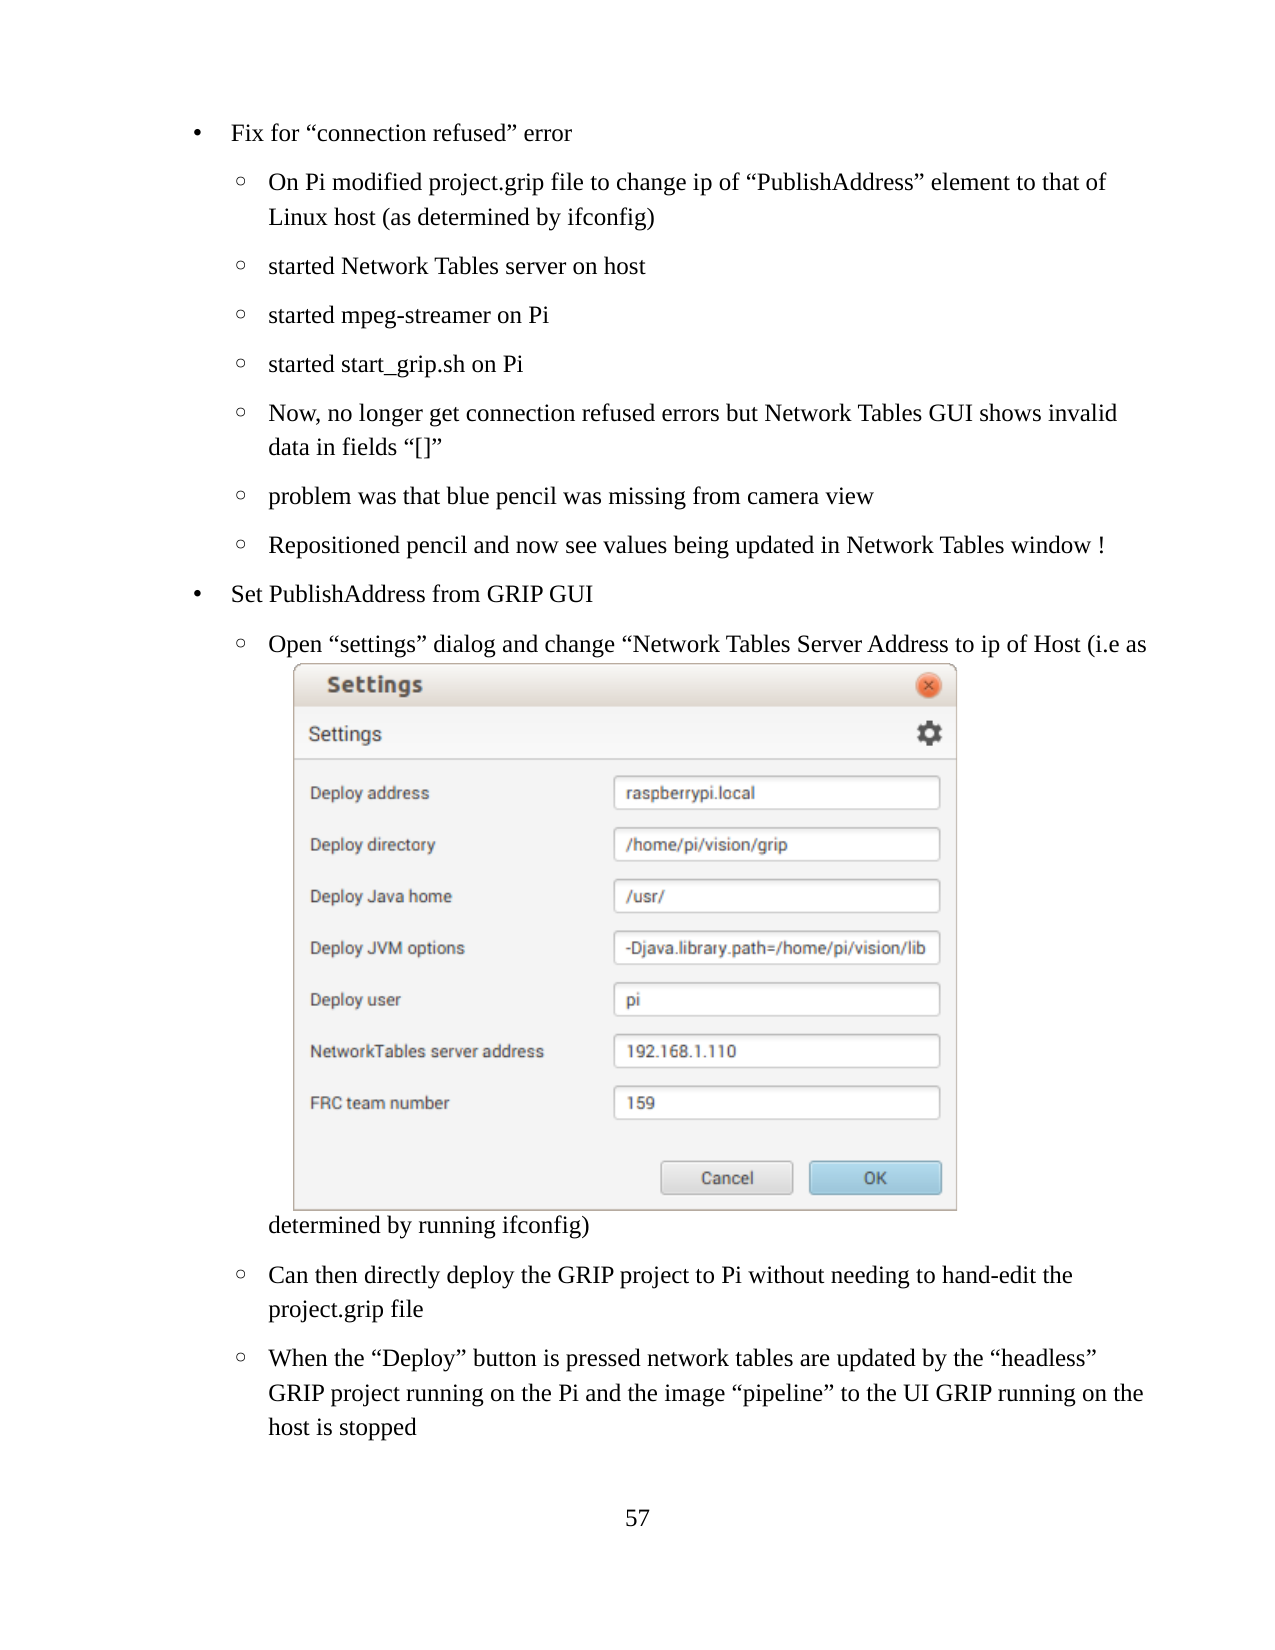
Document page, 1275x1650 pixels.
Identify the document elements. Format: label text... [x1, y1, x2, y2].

list started Network Tables server on host [231, 251, 1157, 279]
list Now, no longer get connection refused errors but Network Tables GUI shows invalid data in fields “[]” [231, 398, 1157, 461]
list problem was that blue pencil was missing from camera view [231, 481, 1157, 510]
list Open “settings” dialog and change “Network Tables Server Address to ip of Host (i.e as determined by running ifconfig) [231, 629, 1157, 1239]
list Set PublishAddress from GRIP GUI [193, 579, 1157, 608]
list Fix for “connection refused” error [193, 118, 1157, 147]
list Can then directly deploy the GRIP project to Pi without needing to hand-edit the project.grip file [231, 1260, 1157, 1323]
list started start_grip.sh on Pi [231, 349, 1157, 378]
list On Pi modified project.grip file to change ip of “PublishAddress” element to that of Linux host (as determined by ifconfig) [231, 167, 1157, 230]
picture [293, 663, 958, 1211]
list Repositioned pencil and now see values being updated in Network Tables window ! [231, 531, 1157, 559]
list When the “Deploy” button is pressed network tables are updated by the “headless” GRIP project running on the Pi and the image “pipeline” to the UI GRIP running on the host is stopped [231, 1343, 1157, 1441]
list started mpeg-streamer on Pi [231, 300, 1157, 328]
